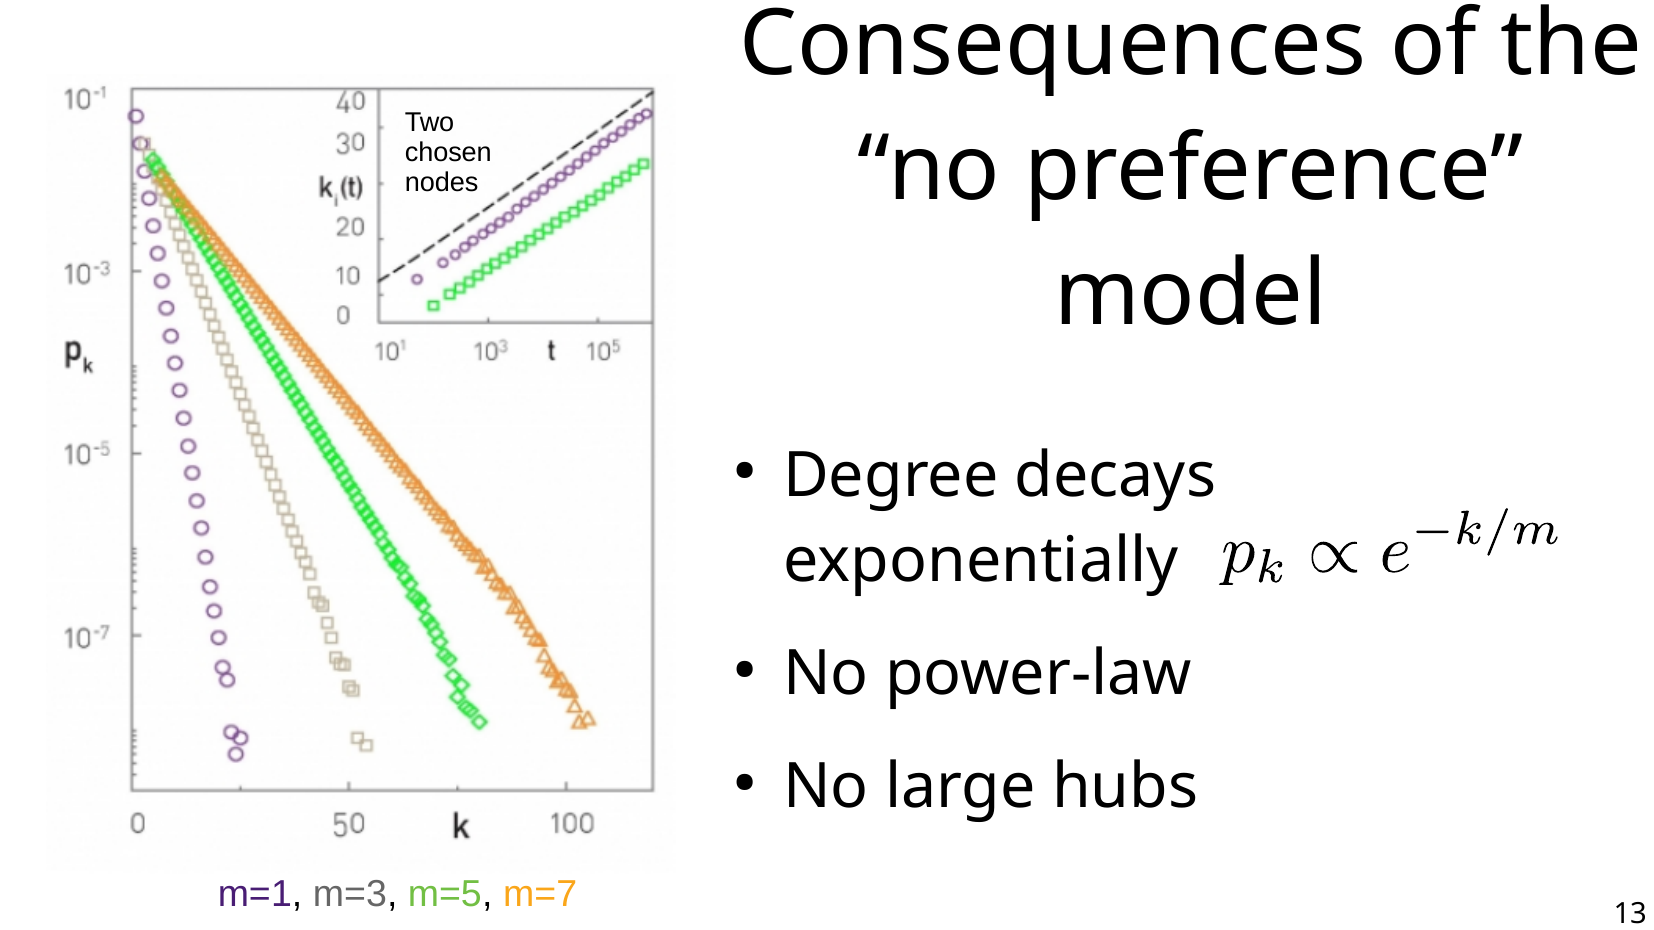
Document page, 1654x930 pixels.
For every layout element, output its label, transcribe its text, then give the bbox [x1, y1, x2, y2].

list Degree decays exponentially No power-law No large hubs [716, 428, 1583, 829]
text_box [1218, 507, 1561, 586]
text_box Two chosen nodes [390, 99, 541, 205]
text_box m=1, m=3, m=5, m=7 [135, 864, 661, 922]
picture [46, 74, 676, 874]
title Consequences of the “no preference” model [735, 9, 1648, 318]
